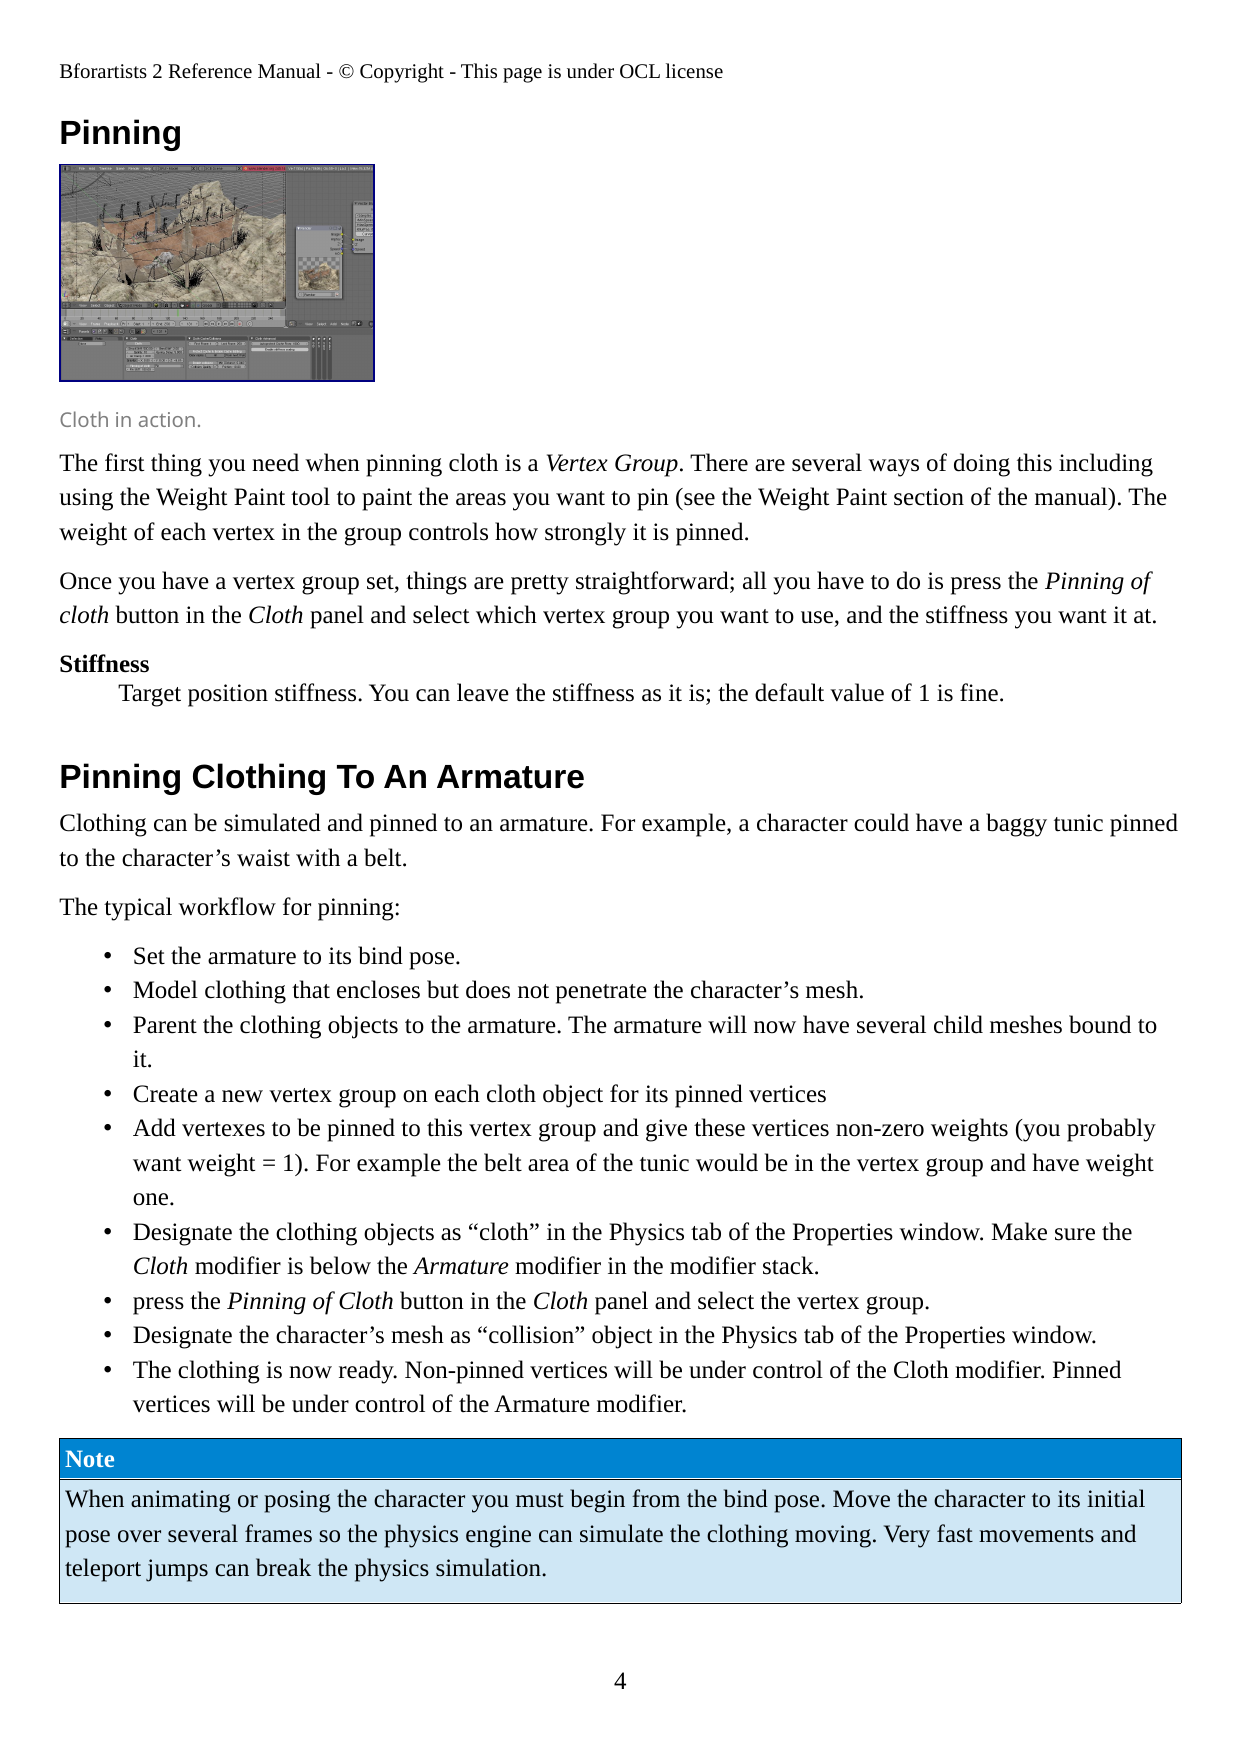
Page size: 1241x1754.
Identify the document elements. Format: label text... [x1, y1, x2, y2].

list Add vertexes to be pinned to this vertex group and give these vertices non-zero weights (you probably want weight = 1). For example the belt area of the tunic would be in the vertex group and have weight one. [103, 1113, 1181, 1211]
subtitle Pinning [59, 113, 1181, 151]
subtitle Pinning Clothing To An Armature [59, 757, 1181, 796]
table_header Note [60, 1439, 1181, 1478]
subtitle Stiffness [59, 649, 1181, 678]
list Parent the clothing objects to the armature. The armature will now have several child meshes bound to it. [103, 1010, 1181, 1073]
list Designate the character’s mesh as “collision” object in the Physics tab of the Properties window. [103, 1320, 1181, 1349]
picture [61, 165, 373, 380]
text Clothing can be simulated and pinned to an armature. For example, a character could have a baggy tunic pinned to the character’s waist with a belt. [59, 808, 1181, 872]
text Cloth in action. [59, 402, 1181, 433]
list Set the armature to its bind pose. [103, 941, 1181, 970]
list The clothing is now ready. Non-pinned vertices will be under control of the Cloth modifier. Pinned vertices will be under control of the Armature modifier. [103, 1355, 1181, 1418]
list Model clothing that encloses but does not penetrate the character’s mesh. [103, 975, 1181, 1004]
list Target position stiffness. You can leave the stiffness as it is; the default value of 1 is fine. [118, 678, 1181, 707]
list Designate the clothing objects as “cloth” in the Physics tab of the Properties window. Make sure the Cloth modifier is below the Armature modifier in the modifier stack. [103, 1217, 1181, 1280]
list Create a new vertex group on each cloth object for its pinned vertices [103, 1079, 1181, 1108]
text The typical workflow for pinning: [59, 892, 1181, 921]
text The first thing you need when pinning cloth is a Vertex Group. There are several ways of doing this including using the Weight Paint tool to paint the areas you want to pin (see the Weight Paint section of the manual). The weight of each vertex in the group controls how strongly it is pinned. [59, 448, 1181, 546]
list press the Pinning of Cloth button in the Cloth panel and select the vertex group. [103, 1286, 1181, 1314]
text Once you have a vertex group set, things are pretty straightforward; all you have to do is press the Pinning of cloth button in the Cloth panel and select which vertex group you want to use, and the stiffness you want it at. [59, 566, 1181, 629]
table_cell When animating or posing the character you must begin from the bind pose. Move the character to its initial pose over several frames so the physics engine can simulate the clothing moving. Very fast movements and teleport jumps can break the physics simulation. [60, 1480, 1181, 1602]
